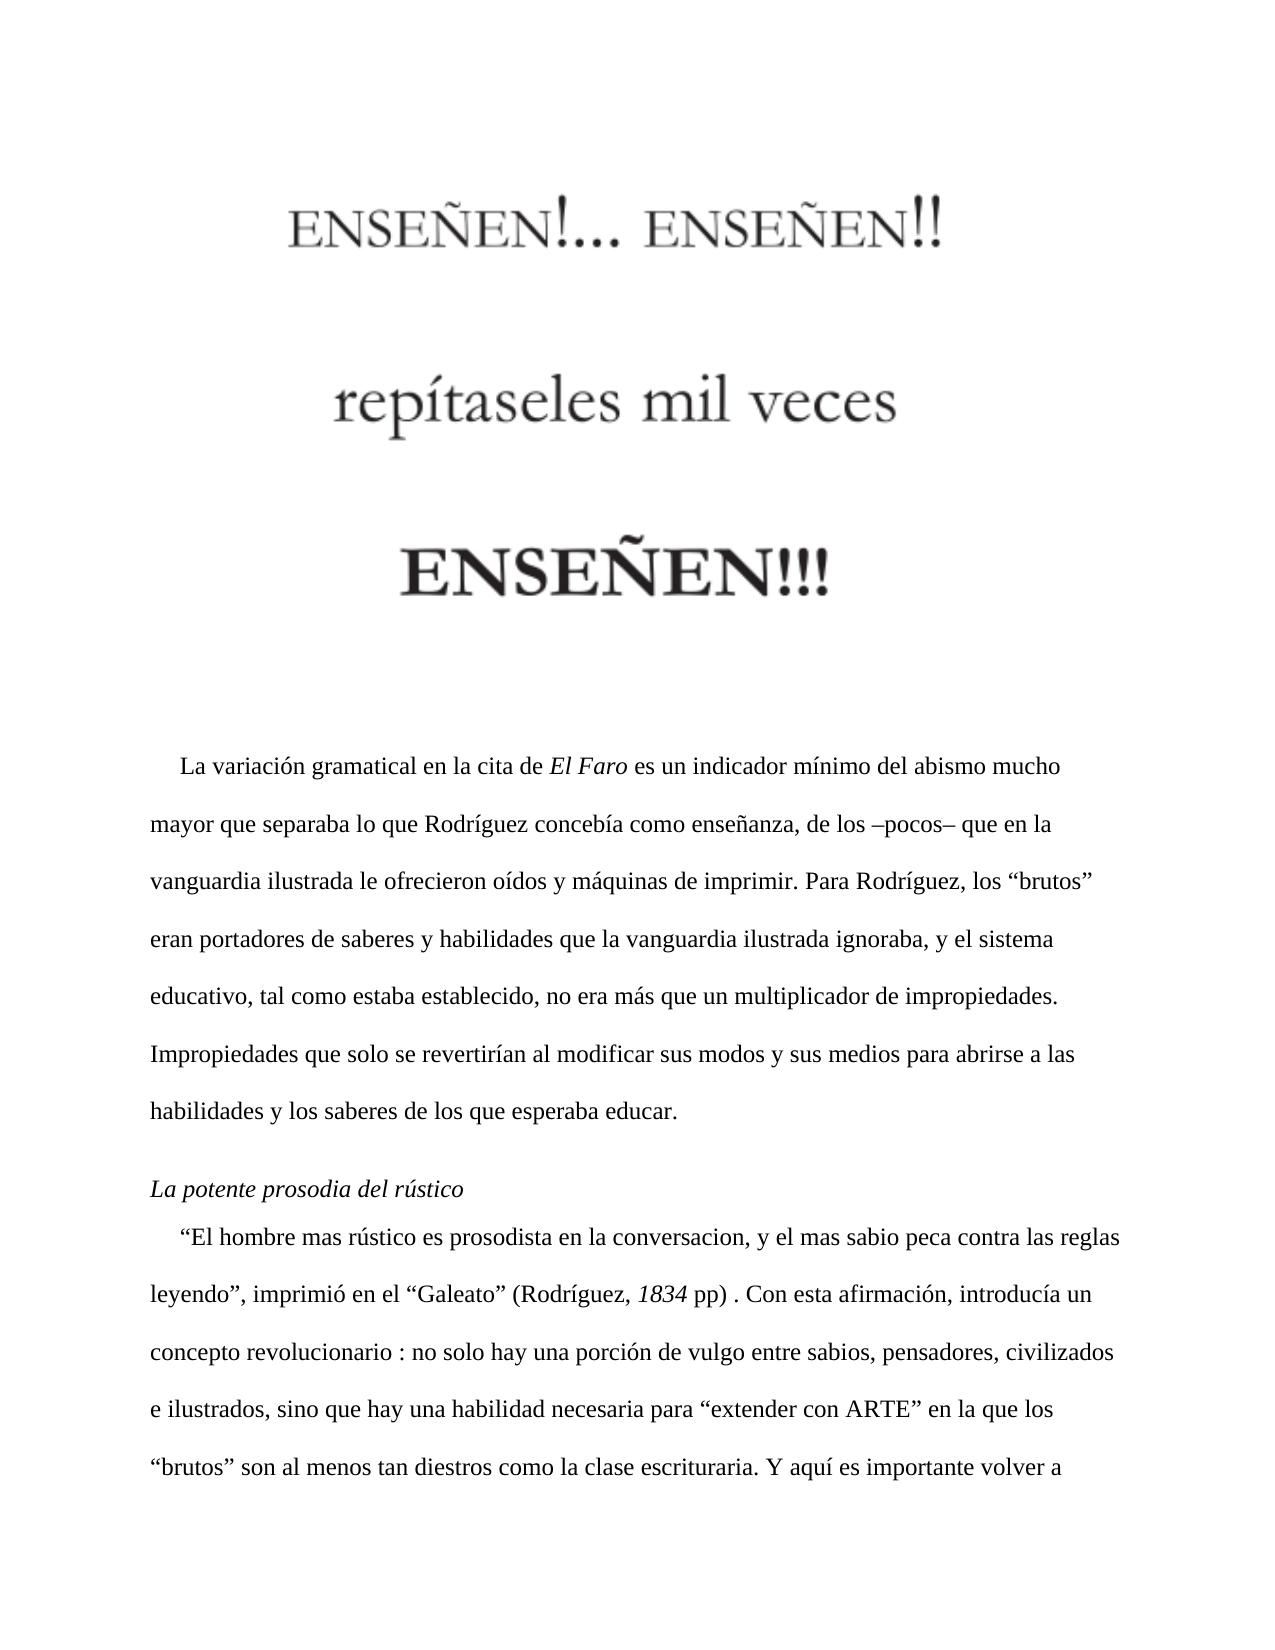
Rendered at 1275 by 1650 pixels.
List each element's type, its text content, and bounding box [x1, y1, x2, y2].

picture [198, 150, 1074, 704]
text “El hombre mas rústico es prosodista en la conversacion, y el mas sabio peca contra las reglas leyendo”, imprimió en el “Galeato” (Rodríguez, 1834 pp) . Con esta afirmación, introducía un concepto revolucionario : no solo hay una porción de vulgo entre sabios, pensadores, civilizados e ilustrados, sino que hay una habilidad necesaria para “extender con ARTE” en la que los “brutos” son al menos tan diestros como la clase escrituraria. Y aquí es importante volver a [150, 1222, 1125, 1481]
text La variación gramatical en la cita de El Faro es un indicador mínimo del abismo mucho mayor que separaba lo que Rodríguez concebía como enseñanza, de los –pocos– que en la vanguardia ilustrada le ofrecieron oídos y máquinas de imprimir. Para Rodríguez, los “brutos” eran portadores de saberes y habilidades que la vanguardia ilustrada ignoraba, y el sistema educativo, tal como estaba establecido, no era más que un multiplicador de impropiedades. Impropiedades que solo se revertirían al modificar sus modos y sus medios para abrirse a las habilidades y los saberes de los que esperaba educar. [150, 751, 1125, 1125]
subtitle La potente prosodia del rústico [150, 1174, 1125, 1203]
